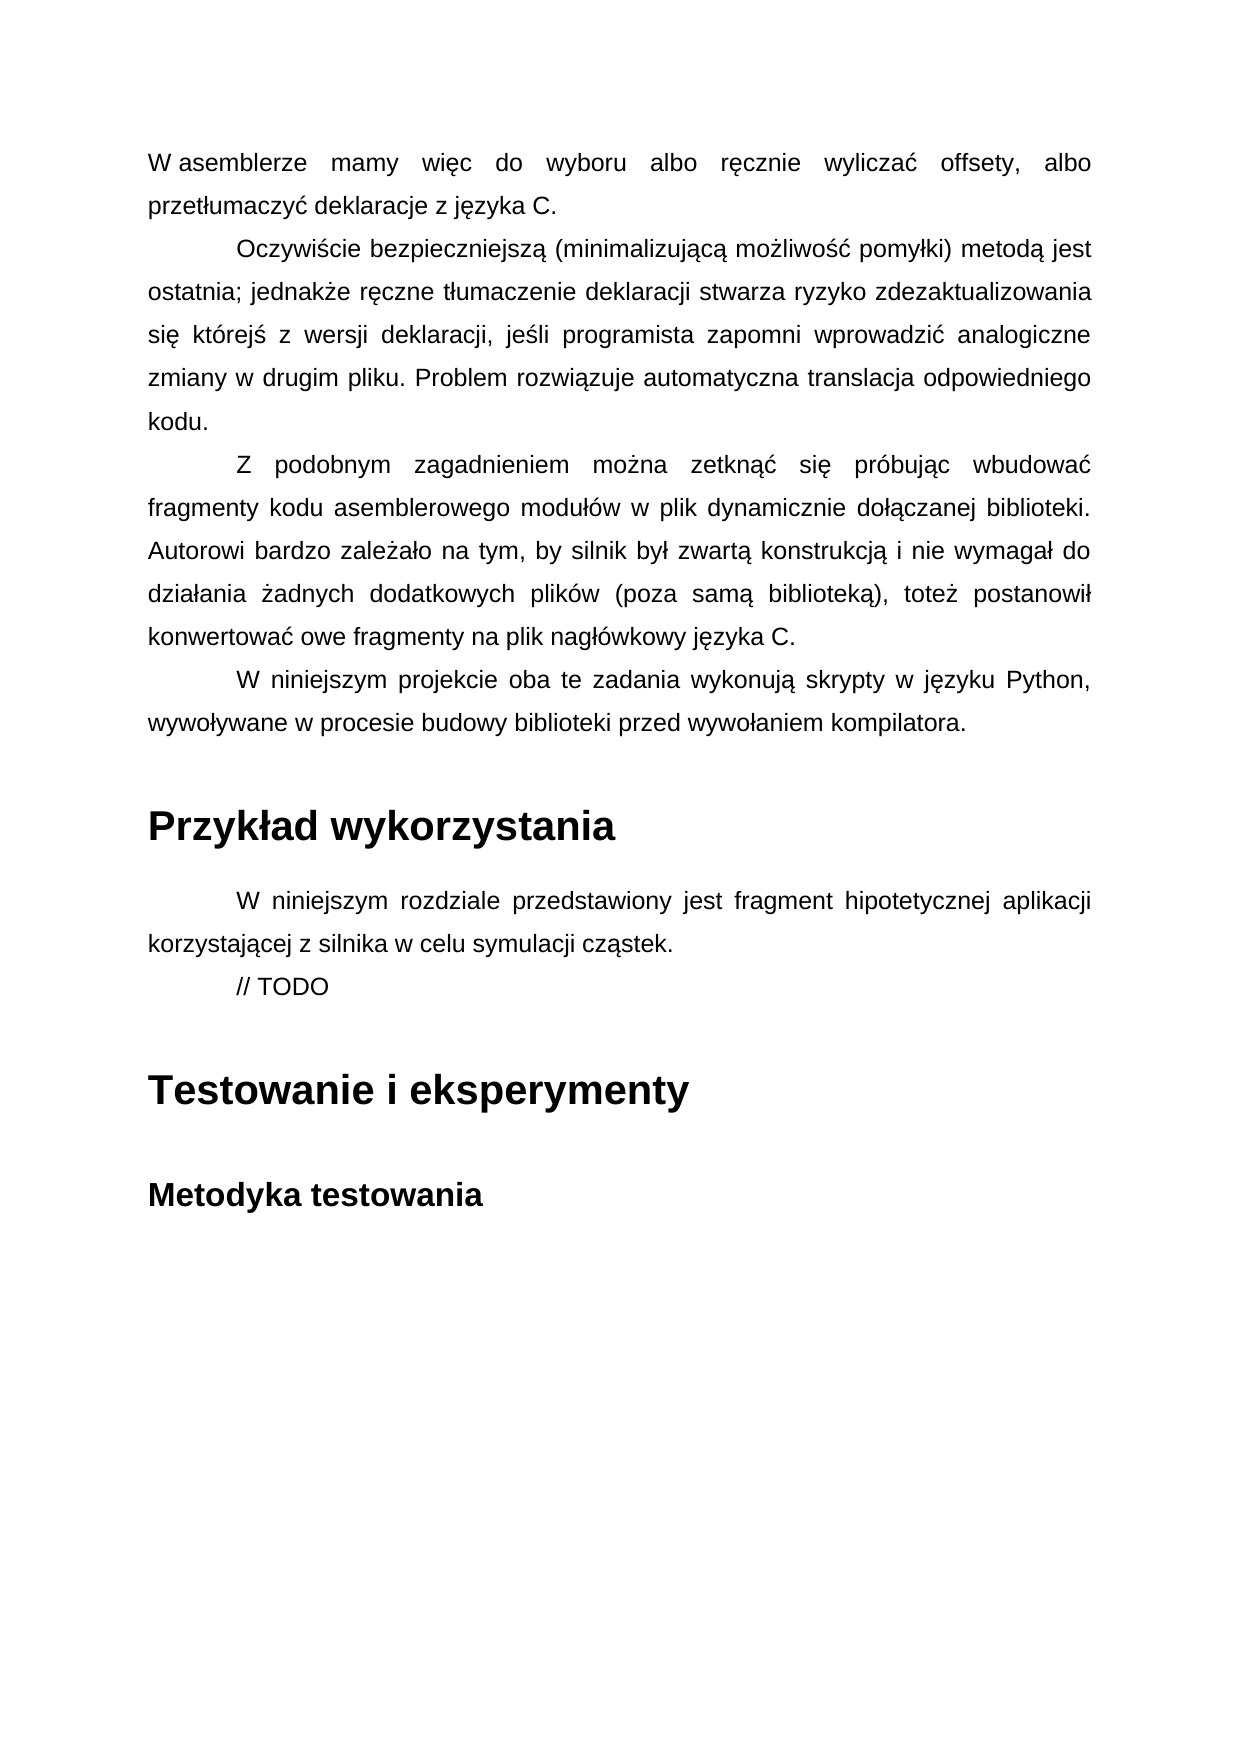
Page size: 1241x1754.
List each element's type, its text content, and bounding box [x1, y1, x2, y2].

subtitle Testowanie i eksperymenty [148, 1065, 1092, 1113]
text // TODO [148, 972, 1092, 1001]
text Z podobnym zagadnieniem można zetknąć się próbując wbudować fragmenty kodu asemblerowego modułów w plik dynamicznie dołączanej biblioteki. Autorowi bardzo zależało na tym, by silnik był zwartą konstrukcją i nie wymagał do działania żadnych dodatkowych plików (poza samą biblioteką), toteż postanowił konwertować owe fragmenty na plik nagłówkowy języka C. [148, 449, 1092, 651]
subtitle Metodyka testowania [148, 1174, 1092, 1213]
text Oczywiście bezpieczniejszą (minimalizującą możliwość pomyłki) metodą jest ostatnia; jednakże ręczne tłumaczenie deklaracji stwarza ryzyko zdezaktualizowania się którejś z wersji deklaracji, jeśli programista zapomni wprowadzić analogiczne zmiany w drugim pliku. Problem rozwiązuje automatyczna translacja odpowiedniego kodu. [148, 234, 1092, 435]
text W niniejszym projekcie oba te zadania wykonują skrypty w języku Python, wywoływane w procesie budowy biblioteki przed wywołaniem kompilatora. [148, 665, 1092, 737]
text W asemblerze mamy więc do wyboru albo ręcznie wyliczać offsety, albo przetłumaczyć deklaracje z języka C. [148, 148, 1092, 219]
subtitle Przykład wykorzystania [148, 801, 1092, 849]
text W niniejszym rozdziale przedstawiony jest fragment hipotetycznej aplikacji korzystającej z silnika w celu symulacji cząstek. [148, 886, 1092, 958]
